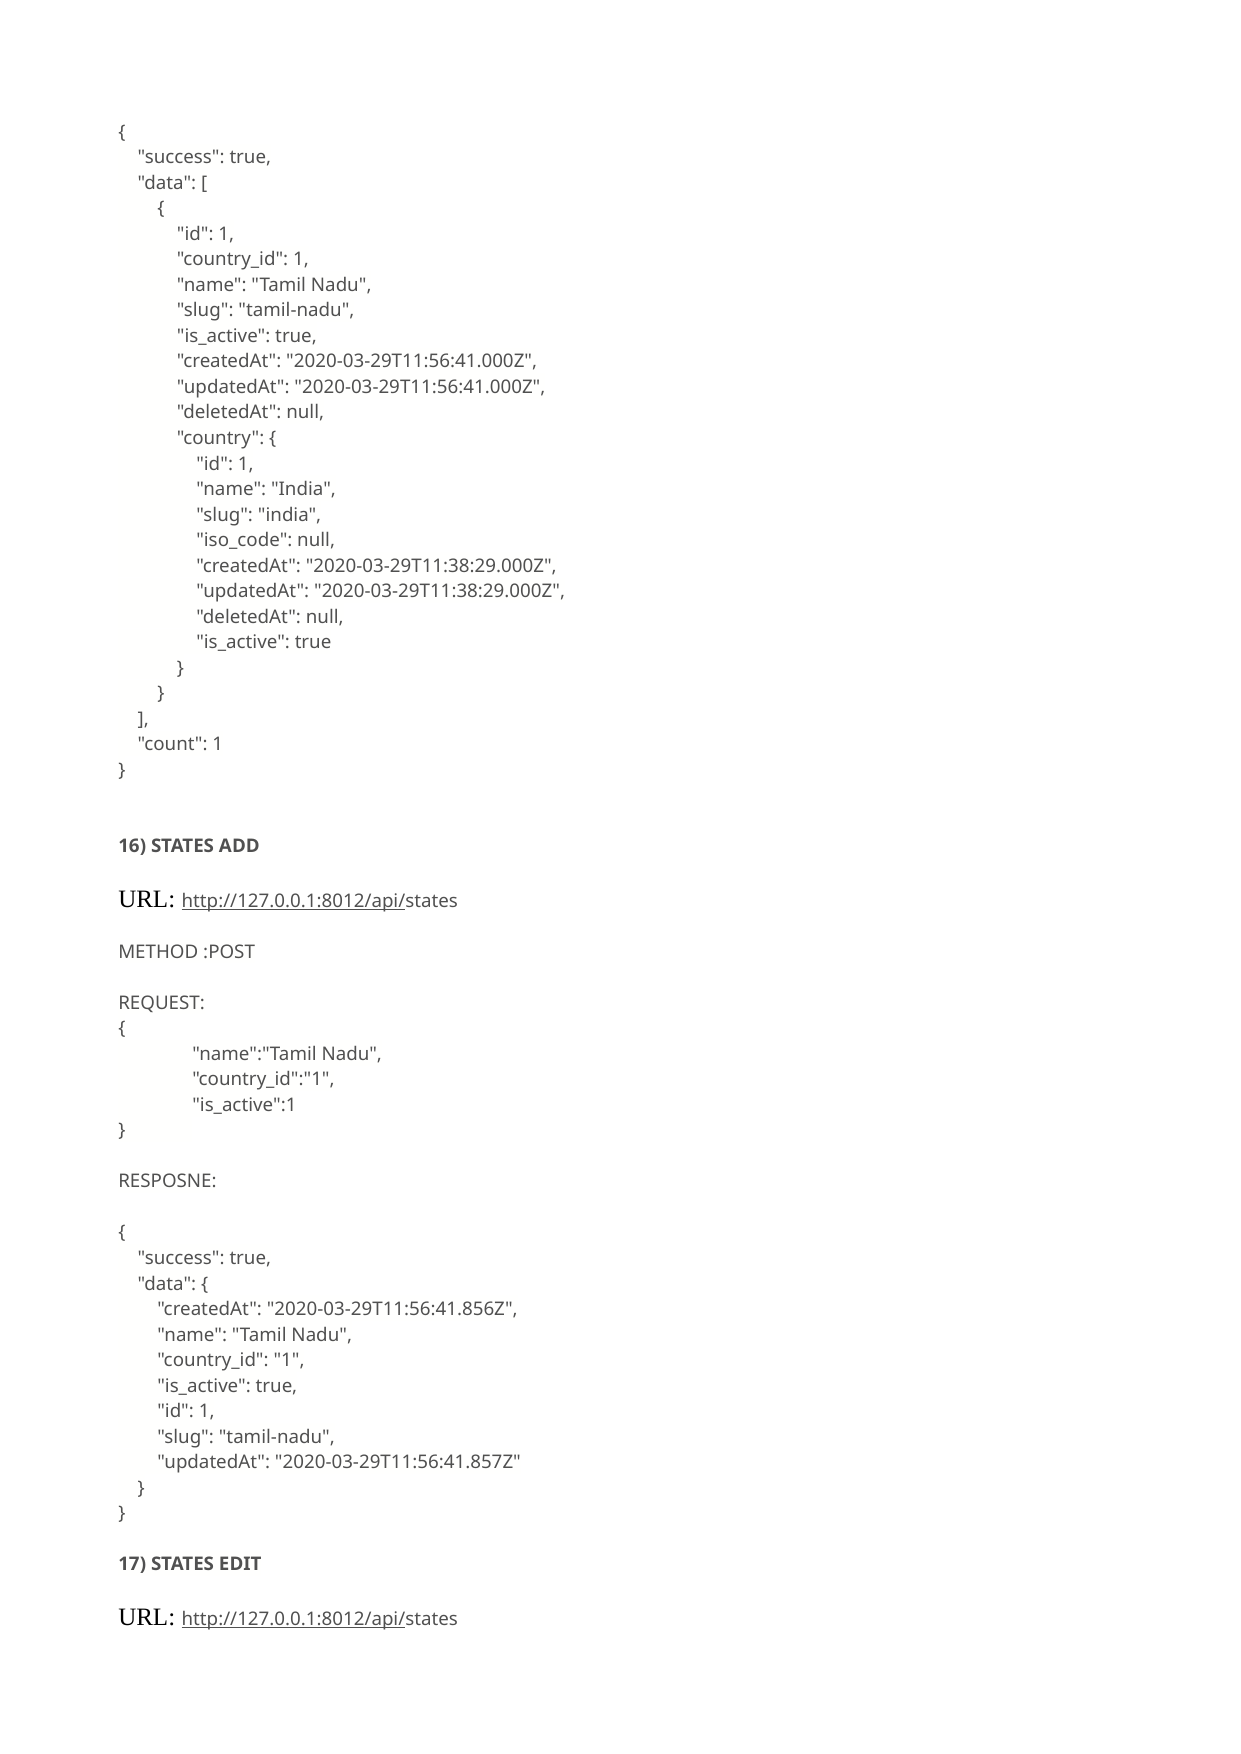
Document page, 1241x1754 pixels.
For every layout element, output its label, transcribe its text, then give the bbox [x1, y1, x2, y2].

text "name": "India", [118, 475, 1122, 501]
text "is_active":1 [118, 1091, 1122, 1117]
text "slug": "tamil-nadu", [118, 1423, 1122, 1448]
text { [118, 1219, 1122, 1244]
text RESPOSNE: [118, 1168, 1122, 1193]
text URL: http://127.0.0.1:8012/api/states [118, 1602, 1122, 1630]
text "country_id": 1, [118, 246, 1122, 271]
text "deletedAt": null, [118, 399, 1122, 424]
text "success": true, [118, 144, 1122, 169]
text "country": { [118, 424, 1122, 450]
text URL: http://127.0.0.1:8012/api/states [118, 884, 1122, 912]
text "is_active": true, [118, 322, 1122, 348]
text "updatedAt": "2020-03-29T11:56:41.000Z", [118, 373, 1122, 399]
text "name": "Tamil Nadu", [118, 271, 1122, 297]
text "count": 1 [118, 731, 1122, 756]
text 17) STATES EDIT [118, 1551, 1122, 1576]
text "deletedAt": null, [118, 603, 1122, 628]
text "country_id": "1", [118, 1346, 1122, 1372]
text { [118, 195, 1122, 220]
text "updatedAt": "2020-03-29T11:38:29.000Z", [118, 577, 1122, 603]
text "createdAt": "2020-03-29T11:56:41.000Z", [118, 348, 1122, 373]
text "data": { [118, 1270, 1122, 1295]
text "country_id":"1", [118, 1066, 1122, 1091]
text "data": [ [118, 169, 1122, 195]
text REQUEST: [118, 989, 1122, 1014]
text { [118, 118, 1122, 144]
text "name": "Tamil Nadu", [118, 1321, 1122, 1346]
text } [118, 1499, 1122, 1525]
text { [118, 1014, 1122, 1040]
text "slug": "tamil-nadu", [118, 297, 1122, 322]
text "name":"Tamil Nadu", [118, 1040, 1122, 1066]
text "success": true, [118, 1244, 1122, 1270]
text "id": 1, [118, 220, 1122, 246]
text "id": 1, [118, 1397, 1122, 1423]
text "createdAt": "2020-03-29T11:38:29.000Z", [118, 552, 1122, 577]
text "id": 1, [118, 450, 1122, 475]
text 16) STATES ADD [118, 833, 1122, 858]
text } [118, 654, 1122, 679]
text } [118, 756, 1122, 782]
text "is_active": true, [118, 1372, 1122, 1397]
text } [118, 679, 1122, 705]
text } [118, 1474, 1122, 1499]
text "slug": "india", [118, 501, 1122, 526]
text METHOD :POST [118, 938, 1122, 963]
text ], [118, 705, 1122, 731]
text "iso_code": null, [118, 526, 1122, 552]
text "createdAt": "2020-03-29T11:56:41.856Z", [118, 1295, 1122, 1321]
text } [118, 1117, 1122, 1142]
text "is_active": true [118, 628, 1122, 654]
text "updatedAt": "2020-03-29T11:56:41.857Z" [118, 1448, 1122, 1474]
